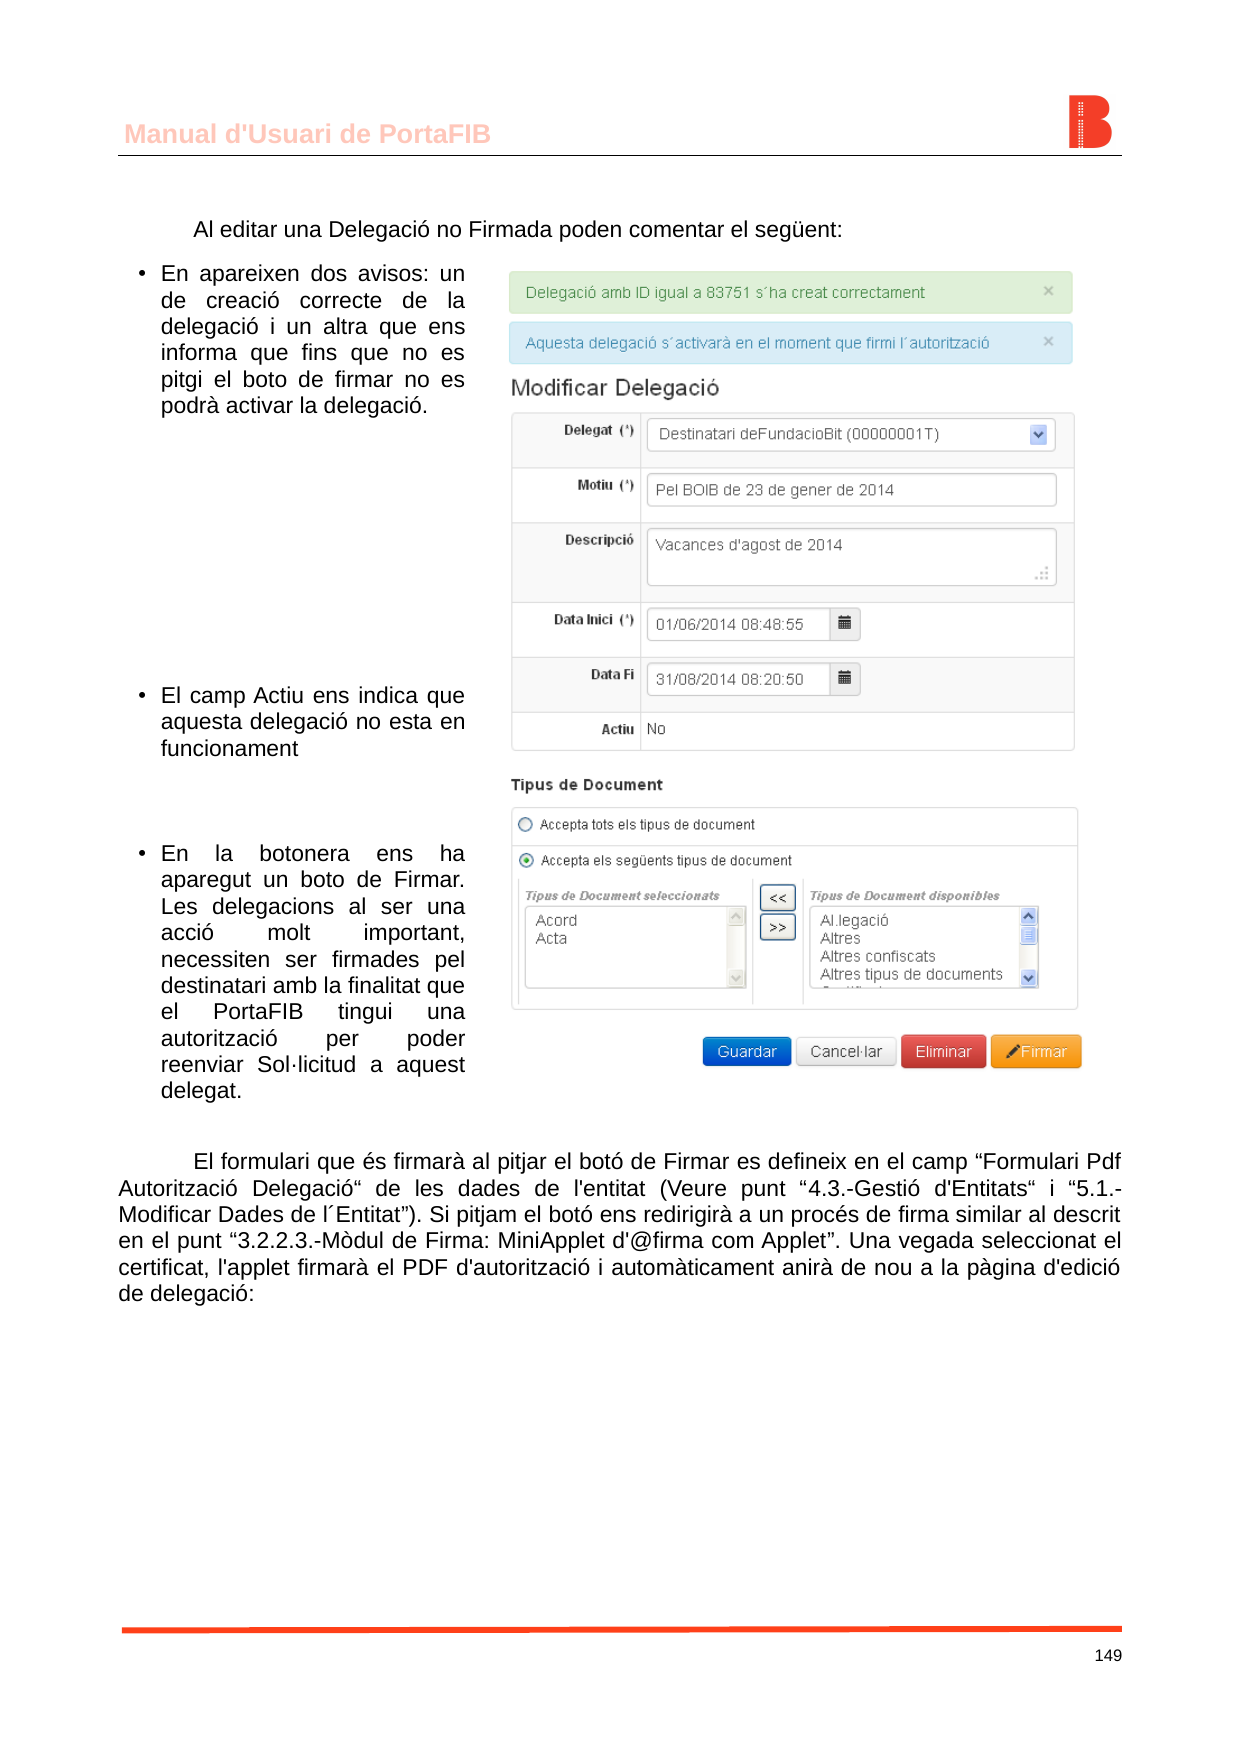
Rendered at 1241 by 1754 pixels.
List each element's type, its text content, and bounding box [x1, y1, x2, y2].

table_header En apareixen dos avisos: un de creació correcte de la delegació i un altra que ens informa que fins que no es pitgi el boto de firmar no es podrà activar la delegació. El camp Actiu ens indica que aquesta delegació no esta en funcionament En la botonera ens ha aparegut un boto de Firmar. Les delegacions al ser una acció molt important, necessiten ser firmades pel destinatari amb la finalitat que el PortaFIB tingui una autorització per poder reenviar Sol·licitud a aquest delegat. [118, 255, 471, 1109]
picture [499, 260, 1094, 1084]
table_header [471, 255, 1122, 1109]
text El formulari que és firmarà al pitjar el botó de Firmar es defineix en el camp “Formulari Pdf Autorització Delegació“ de les dades de l'entitat (Veure punt “4.3.-Gestió d'Entitats“ i “5.1.-Modificar Dades de l´Entitat”). Si pitjam el botó ens redirigirà a un procés de firma similar al descrit en el punt “3.2.2.3.-Mòdul de Firma: MiniApplet d'@firma com Applet”. Una vegada seleccionat el certificat, l'applet firmarà el PDF d'autorització i automàticament anirà de nou a la pàgina d'edició de delegació: [118, 1148, 1122, 1306]
text Al editar una Delegació no Firmada poden comentar el següent: [118, 216, 1122, 242]
picture [1063, 94, 1117, 150]
